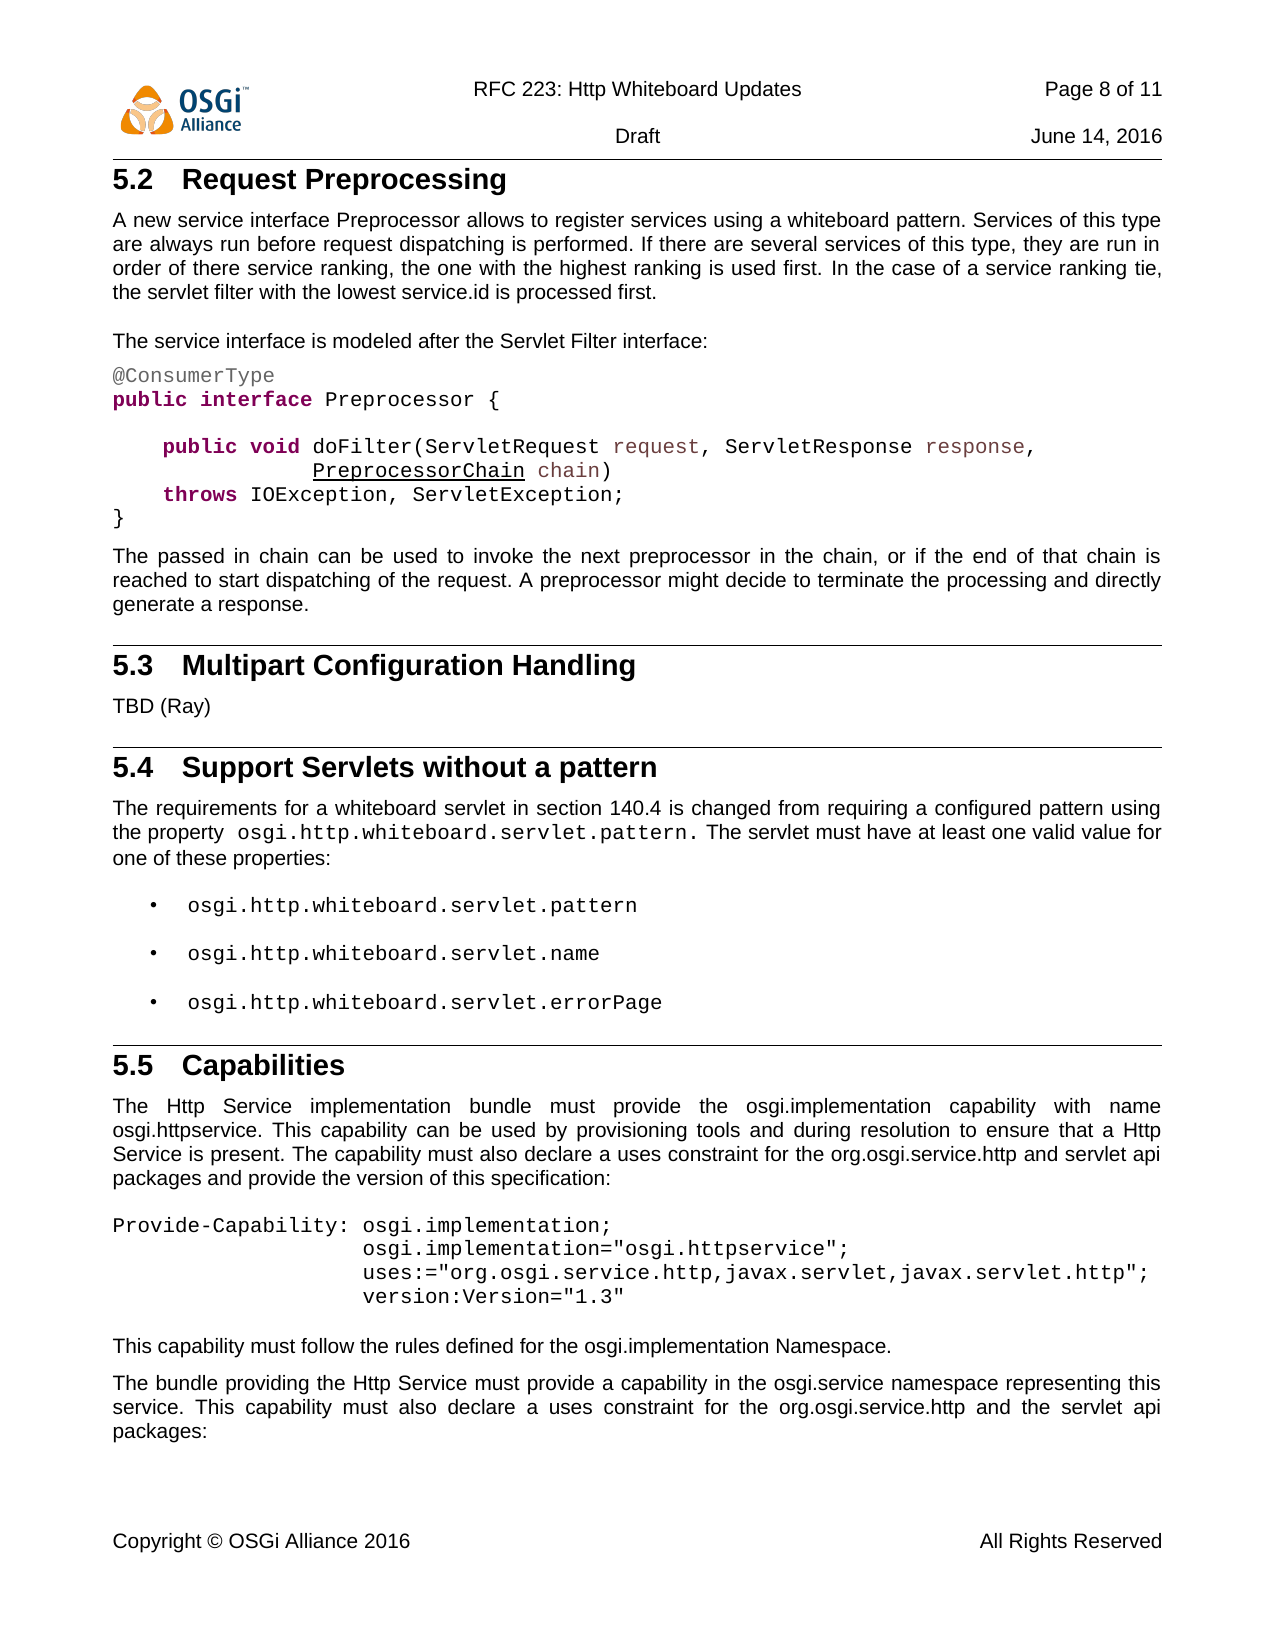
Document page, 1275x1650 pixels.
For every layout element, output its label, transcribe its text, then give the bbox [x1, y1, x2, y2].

text The Http Service implementation bundle must provide the osgi.implementation capability with name osgi.httpservice. This capability can be used by provisioning tools and during resolution to ensure that a Http Service is present. The capability must also declare a uses constraint for the org.osgi.service.http and servlet api packages and provide the version of this specification: [112, 1094, 1162, 1190]
text } [112, 507, 1162, 531]
text public void doFilter(ServletRequest request, ServletResponse response, [112, 436, 1162, 460]
text This capability must follow the rules defined for the osgi.implementation Namespace. [112, 1334, 1162, 1358]
text throws IOException, ServletException; [112, 484, 1162, 507]
text PreprocessorChain chain) [112, 460, 1162, 484]
text Provide-Capability: osgi.implementation; osgi.implementation="osgi.httpservice"; uses:="org.osgi.service.http,javax.servlet,javax.servlet.http"; version:Version="1.3" [112, 1215, 1162, 1309]
text TBD (Ray) [112, 694, 1162, 718]
list osgi.http.whiteboard.servlet.errorPage [150, 992, 1162, 1016]
subtitle Capabilities [112, 1046, 1162, 1081]
text @ConsumerType [112, 365, 1162, 389]
subtitle Support Servlets without a pattern [112, 748, 1162, 783]
text public interface Preprocessor { [112, 389, 1162, 413]
text The bundle providing the Http Service must provide a capability in the osgi.service namespace representing this service. This capability must also declare a uses constraint for the org.osgi.service.http and the servlet api packages: [112, 1371, 1162, 1443]
text The passed in chain can be used to invoke the next preprocessor in the chain, or if the end of that chain is reached to start dispatching of the request. A preprocessor might decide to terminate the processing and directly generate a response. [112, 543, 1162, 615]
list osgi.http.whiteboard.servlet.pattern [150, 895, 1162, 918]
list osgi.http.whiteboard.servlet.name [150, 943, 1162, 967]
text The service interface is modeled after the Servlet Filter interface: [112, 329, 1162, 353]
text A new service interface Preprocessor allows to register services using a whiteboard pattern. Services of this type are always run before request dispatching is performed. If there are several services of this type, they are run in order of there service ranking, the one with the highest ranking is used first. In the case of a service ranking tie, the servlet filter with the lowest service.id is processed first. [112, 208, 1162, 304]
subtitle Multipart Configuration Handling [112, 646, 1162, 681]
picture [113, 78, 257, 142]
text The requirements for a whiteboard servlet in section 140.4 is changed from requiring a configured pattern using the property osgi.http.whiteboard.servlet.pattern. The servlet must have at least one valid value for one of these properties: [112, 796, 1162, 870]
subtitle Request Preprocessing [112, 160, 1162, 196]
